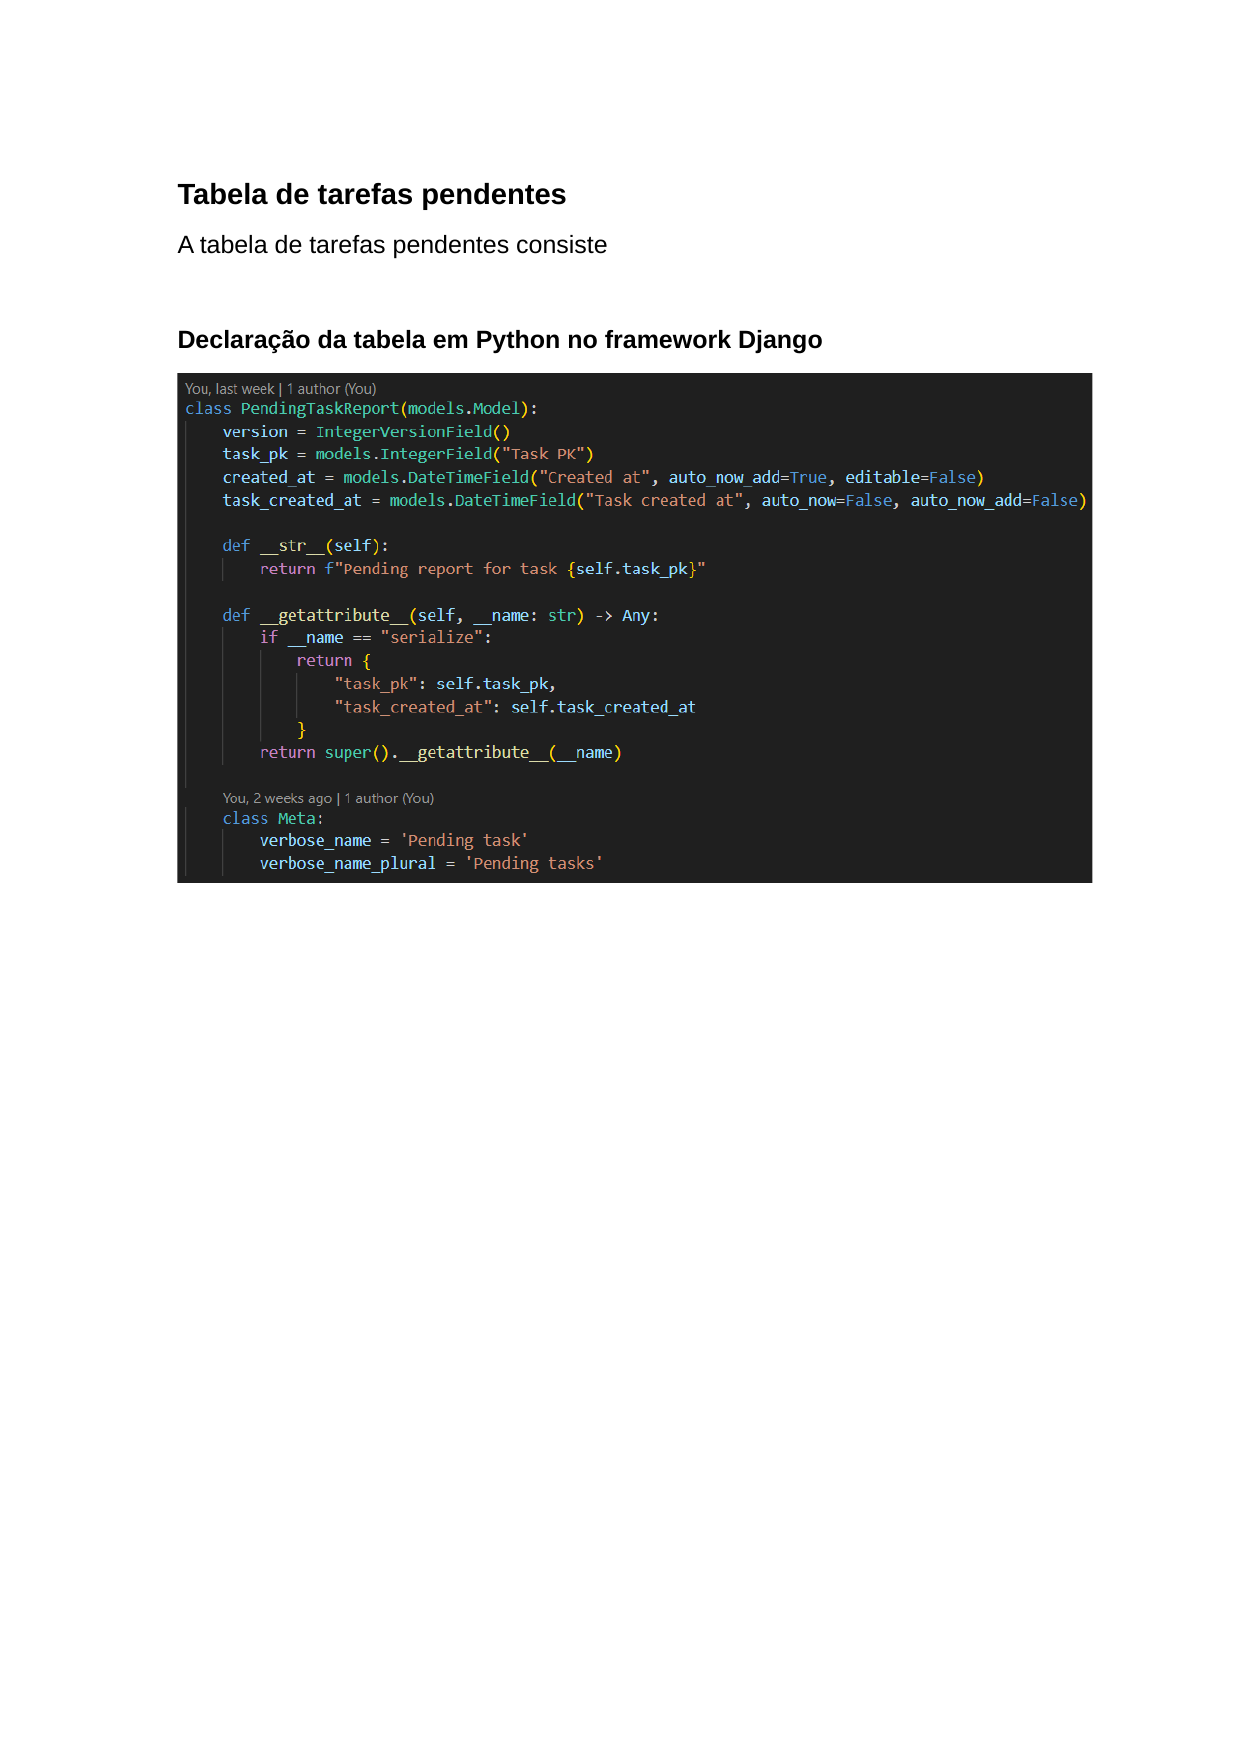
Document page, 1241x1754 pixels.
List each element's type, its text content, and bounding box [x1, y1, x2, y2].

picture [177, 373, 1093, 883]
text Declaração da tabela em Python no framework Django [177, 325, 1093, 354]
text A tabela de tarefas pendentes consiste [177, 230, 1093, 259]
text Tabela de tarefas pendentes [177, 177, 1093, 211]
